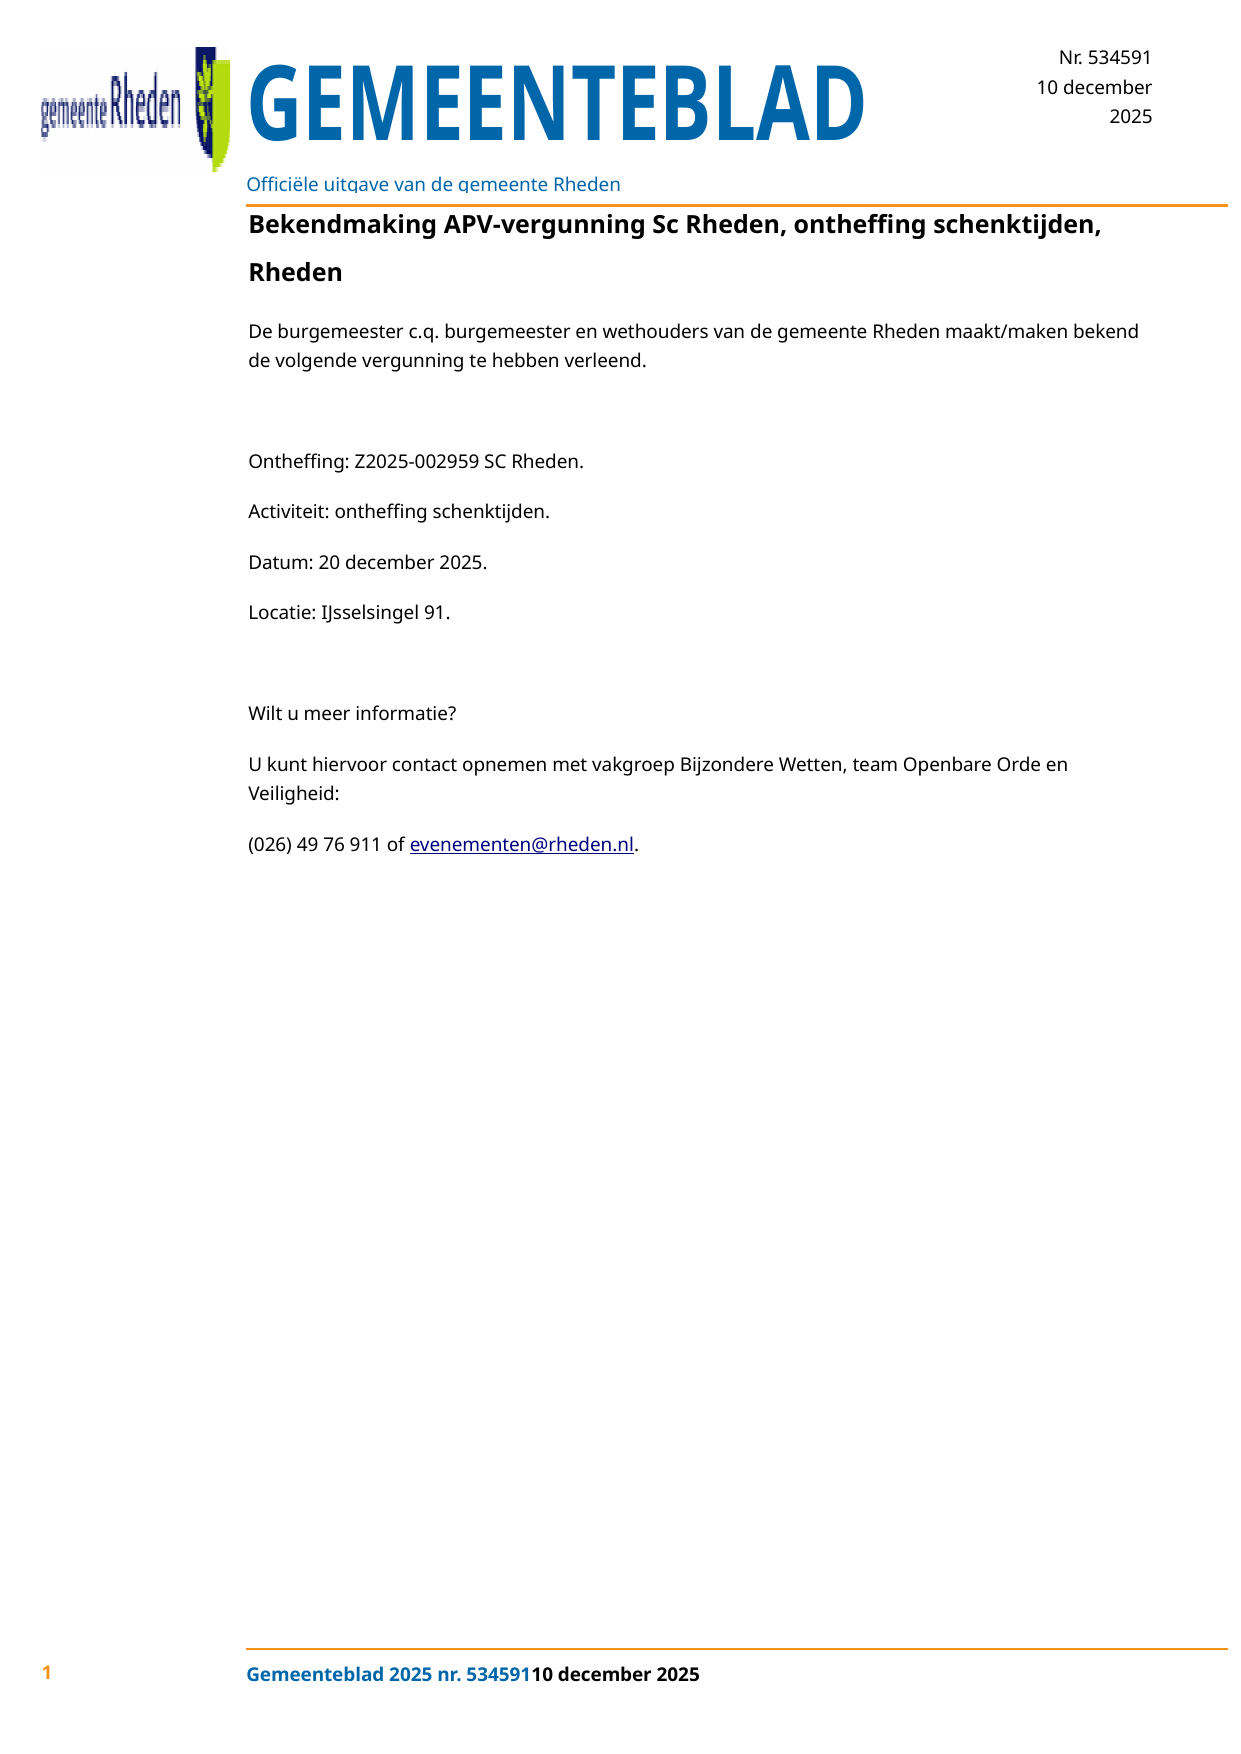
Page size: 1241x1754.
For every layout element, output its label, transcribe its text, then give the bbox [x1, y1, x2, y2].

text Wilt u meer informatie? [248, 700, 1152, 726]
text U kunt hiervoor contact opnemen met vakgroep Bijzondere Wetten, team Openbare Orde en Veiligheid: [248, 751, 1152, 806]
text (026) 49 76 911 of evenementen@rheden.nl. [248, 831, 1152, 857]
text De burgemeester c.q. burgemeester en wethouders van de gemeente Rheden maakt/maken bekend de volgende vergunning te hebben verleend. [248, 318, 1152, 373]
text Datum: 20 december 2025. [248, 549, 1152, 575]
text Bekendmaking APV-vergunning Sc Rheden, ontheffing schenktijden, Rheden [248, 207, 1152, 288]
text Ontheffing: Z2025-002959 SC Rheden. [248, 448, 1152, 474]
text Locatie: IJsselsingel 91. [248, 599, 1152, 625]
picture [41, 47, 231, 172]
text Activiteit: ontheffing schenktijden. [248, 499, 1152, 524]
